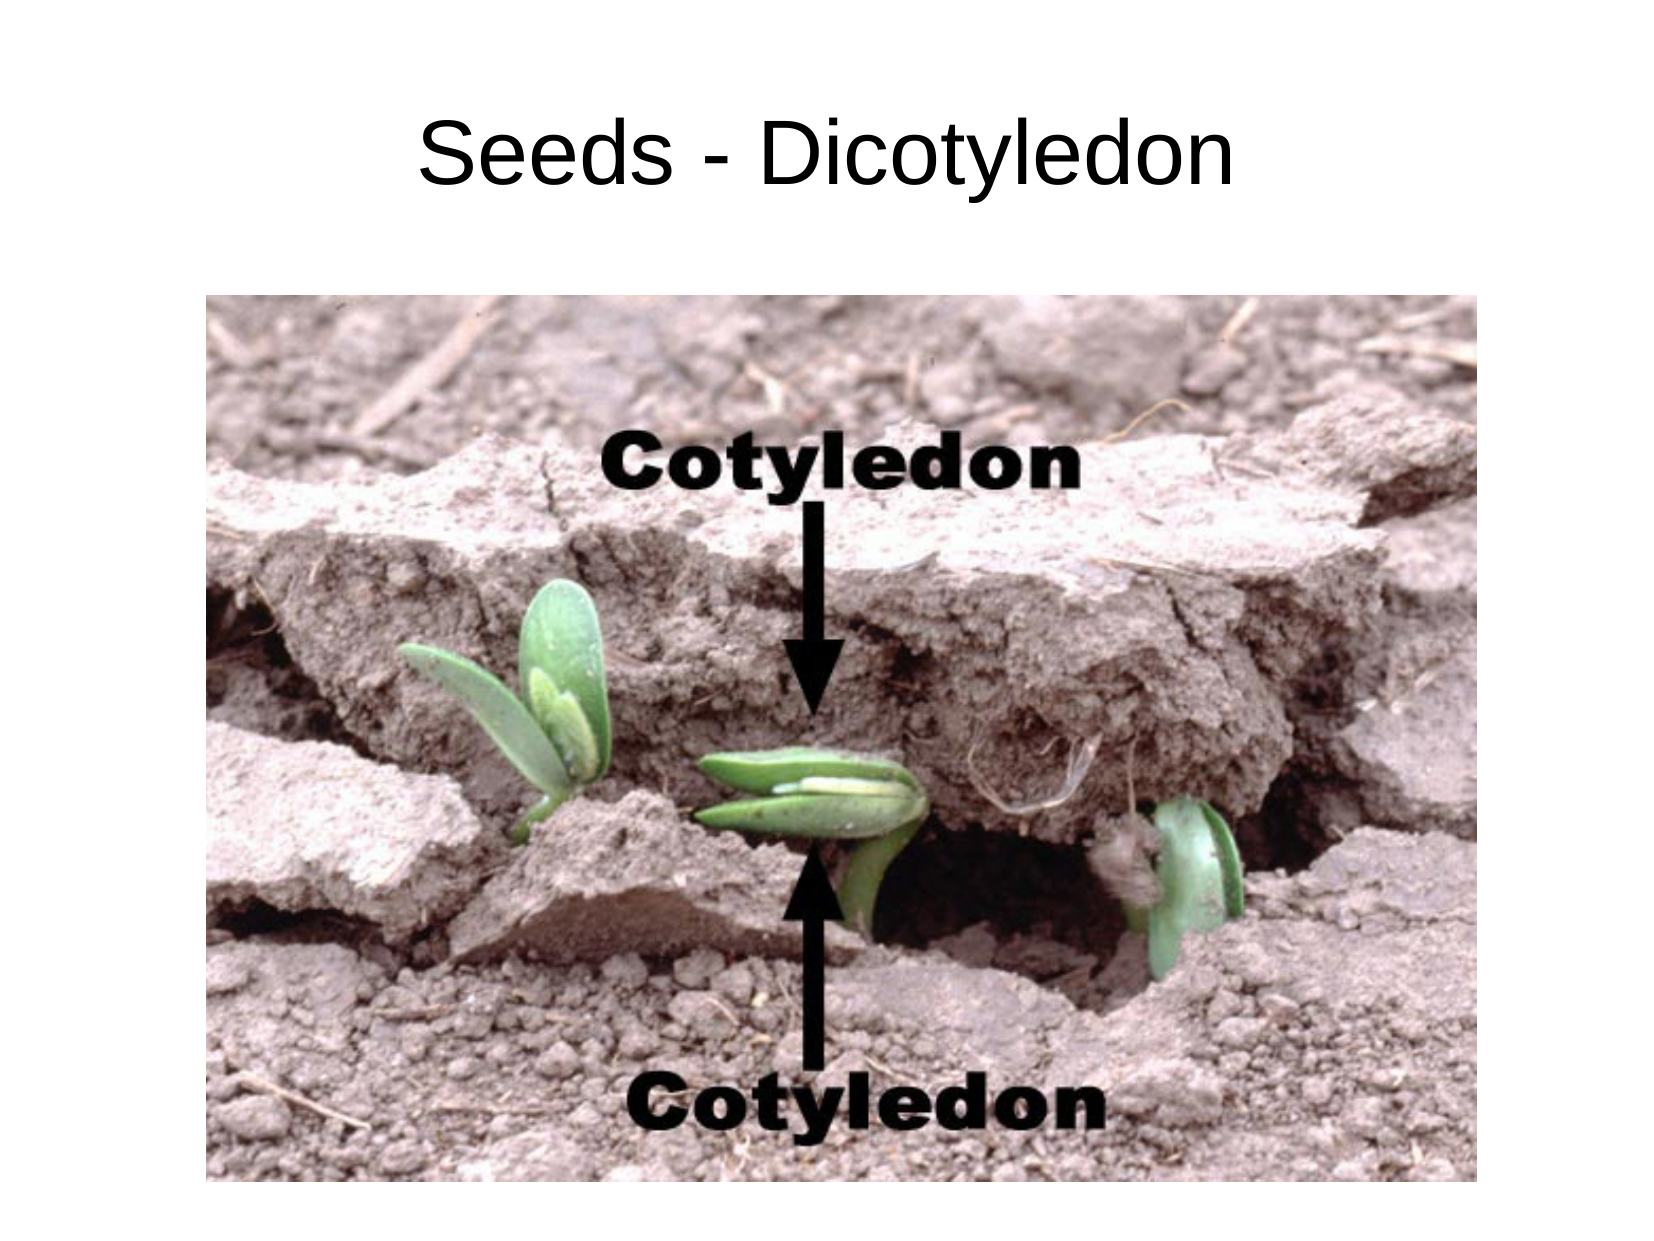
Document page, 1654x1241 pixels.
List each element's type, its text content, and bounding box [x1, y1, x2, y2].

title Seeds - Dicotyledon [82, 49, 1571, 257]
picture [206, 295, 1477, 1182]
